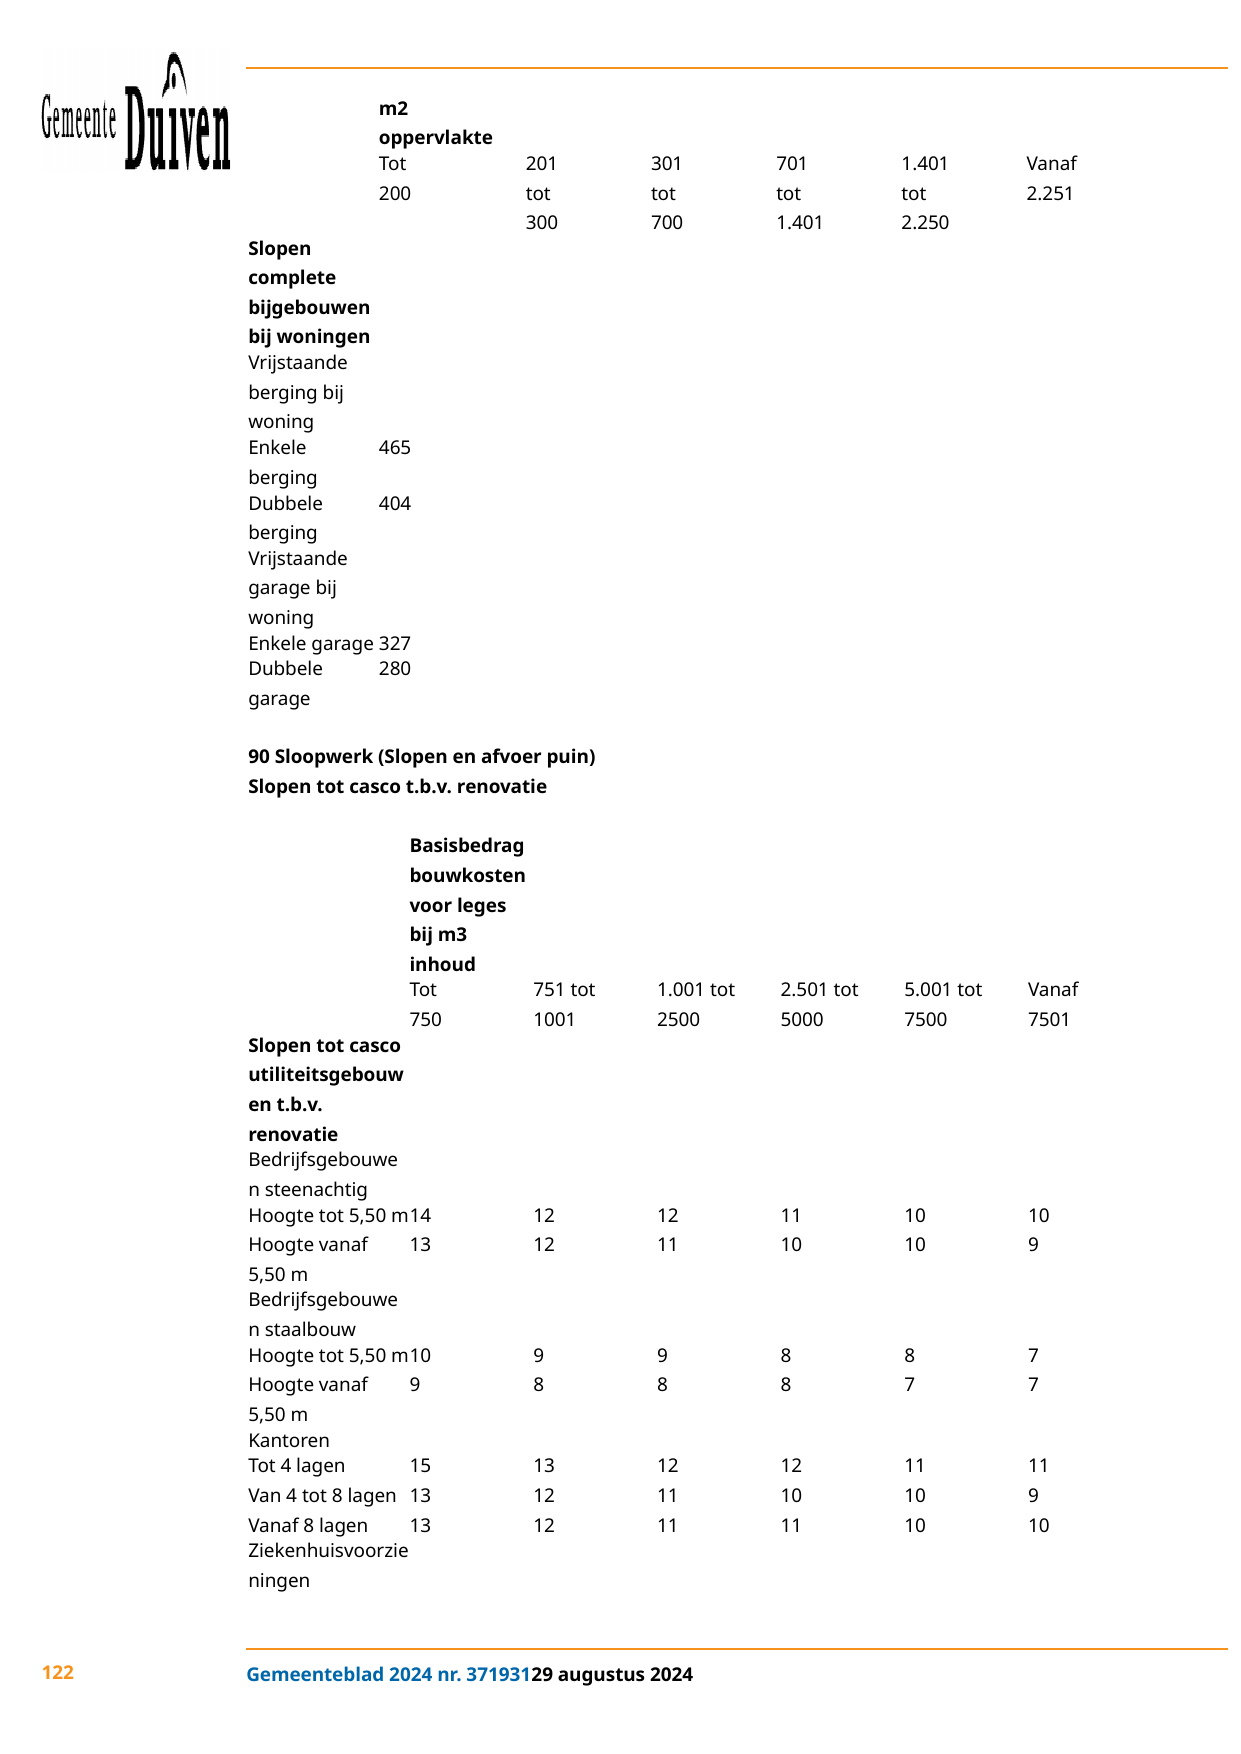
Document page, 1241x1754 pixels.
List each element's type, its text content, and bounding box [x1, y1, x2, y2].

table_cell Tot 750 [409, 977, 533, 1032]
table_cell 201 tot 300 [526, 150, 651, 235]
table_cell [526, 545, 651, 630]
table_cell [904, 1427, 1028, 1453]
table_header [248, 95, 379, 150]
table_cell [409, 1287, 533, 1342]
table_cell [651, 630, 776, 656]
table_cell [1026, 350, 1152, 434]
table_cell Dubbele berging [248, 490, 379, 545]
table_cell 751 tot 1001 [533, 977, 657, 1032]
table_cell 11 10 [780, 1202, 904, 1287]
table_cell [526, 235, 651, 349]
table_cell 12 12 [533, 1202, 657, 1287]
table_cell [904, 1538, 1028, 1593]
table_cell [901, 656, 1026, 711]
table_cell 9 8 [657, 1342, 780, 1427]
table_cell 7 7 [1028, 1342, 1152, 1427]
table_cell [776, 350, 901, 434]
table_cell [657, 1032, 780, 1146]
table_cell [1028, 1538, 1152, 1593]
table_cell 9 8 [533, 1342, 657, 1427]
table_cell [901, 235, 1026, 349]
table_cell [526, 490, 651, 545]
table_cell 10 9 [409, 1342, 533, 1427]
table_cell [409, 1427, 533, 1453]
table_cell [248, 977, 409, 1032]
table_cell [651, 350, 776, 434]
table_cell [533, 1146, 657, 1202]
table_header Basisbedrag bouwkosten voor leges bij m3 inhoud [409, 833, 533, 977]
table_cell [776, 235, 901, 349]
table_cell [780, 1032, 904, 1146]
table_cell [379, 235, 526, 349]
table_cell [1026, 490, 1152, 545]
table_cell Tot 4 lagen Van 4 tot 8 lagen Vanaf 8 lagen [248, 1453, 409, 1537]
table_cell [904, 1146, 1028, 1202]
table_cell Kantoren [248, 1427, 409, 1453]
table_cell 1.401 tot 2.250 [901, 150, 1026, 235]
table_cell [409, 1146, 533, 1202]
table_cell [1026, 545, 1152, 630]
table_cell Vrijstaande garage bij woning [248, 545, 379, 630]
table_cell Vrijstaande berging bij woning [248, 350, 379, 434]
table_cell Enkele berging [248, 434, 379, 490]
table_cell [526, 350, 651, 434]
table_cell [780, 1146, 904, 1202]
table_cell [1028, 1032, 1152, 1146]
table_cell [533, 1427, 657, 1453]
table_cell Vanaf 7501 [1028, 977, 1152, 1032]
table_cell 12 11 [657, 1202, 780, 1287]
table_cell [409, 1538, 533, 1593]
table_cell [901, 630, 1026, 656]
table_cell [780, 1538, 904, 1593]
table_cell [526, 630, 651, 656]
table_cell [904, 1287, 1028, 1342]
table_cell Ziekenhuisvoorzieningen [248, 1538, 409, 1593]
text 90 Sloopwerk (Slopen en afvoer puin) [248, 744, 1152, 769]
table_cell [533, 1287, 657, 1342]
table_cell [533, 1538, 657, 1593]
table_cell [901, 350, 1026, 434]
table_cell 404 [379, 490, 526, 545]
table_cell Dubbele garage [248, 656, 379, 711]
table_cell [780, 1427, 904, 1453]
table_cell 12 10 11 [780, 1453, 904, 1537]
table_cell [776, 490, 901, 545]
table_cell 11 10 10 [904, 1453, 1028, 1537]
table_cell 11 9 10 [1028, 1453, 1152, 1537]
table_cell [657, 1287, 780, 1342]
table_cell Bedrijfsgebouwen steenachtig [248, 1146, 409, 1202]
table_cell [1026, 434, 1152, 490]
table_cell [651, 235, 776, 349]
table_cell Bedrijfsgebouwen staalbouw [248, 1287, 409, 1342]
table_cell [533, 1032, 657, 1146]
table_cell [904, 1032, 1028, 1146]
table_cell 5.001 tot 7500 [904, 977, 1028, 1032]
table_cell [651, 434, 776, 490]
table_cell [776, 545, 901, 630]
table_cell [1026, 656, 1152, 711]
table_cell 327 [379, 630, 526, 656]
table_cell Hoogte tot 5,50 m Hoogte vanaf 5,50 m [248, 1202, 409, 1287]
table_cell [901, 490, 1026, 545]
table_cell [651, 545, 776, 630]
table_cell [1028, 1146, 1152, 1202]
table_cell 465 [379, 434, 526, 490]
table_cell [901, 434, 1026, 490]
table_cell [657, 1427, 780, 1453]
table_cell [651, 490, 776, 545]
table_cell [409, 1032, 533, 1146]
table_cell [776, 434, 901, 490]
table_cell 12 11 11 [657, 1453, 780, 1537]
table_cell Enkele garage [248, 630, 379, 656]
table_cell 10 10 [904, 1202, 1028, 1287]
table_cell 1.001 tot 2500 [657, 977, 780, 1032]
table_cell [780, 1287, 904, 1342]
table_cell [1026, 235, 1152, 349]
table_cell 2.501 tot 5000 [780, 977, 904, 1032]
table_cell 301 tot 700 [651, 150, 776, 235]
table_cell [1026, 630, 1152, 656]
table_cell Hoogte tot 5,50 m Hoogte vanaf 5,50 m [248, 1342, 409, 1427]
table_cell 8 7 [904, 1342, 1028, 1427]
table_cell [526, 434, 651, 490]
table_cell Slopen tot casco utiliteitsgebouwen t.b.v. renovatie [248, 1032, 409, 1146]
picture [41, 47, 231, 172]
table_cell [776, 656, 901, 711]
table_cell 10 9 [1028, 1202, 1152, 1287]
table_cell [1028, 1427, 1152, 1453]
table_cell 701 tot 1.401 [776, 150, 901, 235]
table_cell [1028, 1287, 1152, 1342]
text Slopen tot casco t.b.v. renovatie [248, 773, 1152, 799]
table_cell 14 13 [409, 1202, 533, 1287]
table_cell [379, 350, 526, 434]
table_cell 280 [379, 656, 526, 711]
table_cell [657, 1538, 780, 1593]
table_header [248, 833, 409, 977]
table_cell 8 8 [780, 1342, 904, 1427]
table_cell [248, 150, 379, 235]
table_cell [776, 630, 901, 656]
table_cell 13 12 12 [533, 1453, 657, 1537]
table_cell Vanaf 2.251 [1026, 150, 1152, 235]
table_cell [651, 656, 776, 711]
table_cell Tot 200 [379, 150, 526, 235]
table_cell [379, 545, 526, 630]
table_cell 15 13 13 [409, 1453, 533, 1537]
table_cell [901, 545, 1026, 630]
table_cell [657, 1146, 780, 1202]
table_cell Slopen complete bijgebouwen bij woningen [248, 235, 379, 349]
table_header m2 oppervlakte [379, 95, 526, 150]
table_cell [526, 656, 651, 711]
